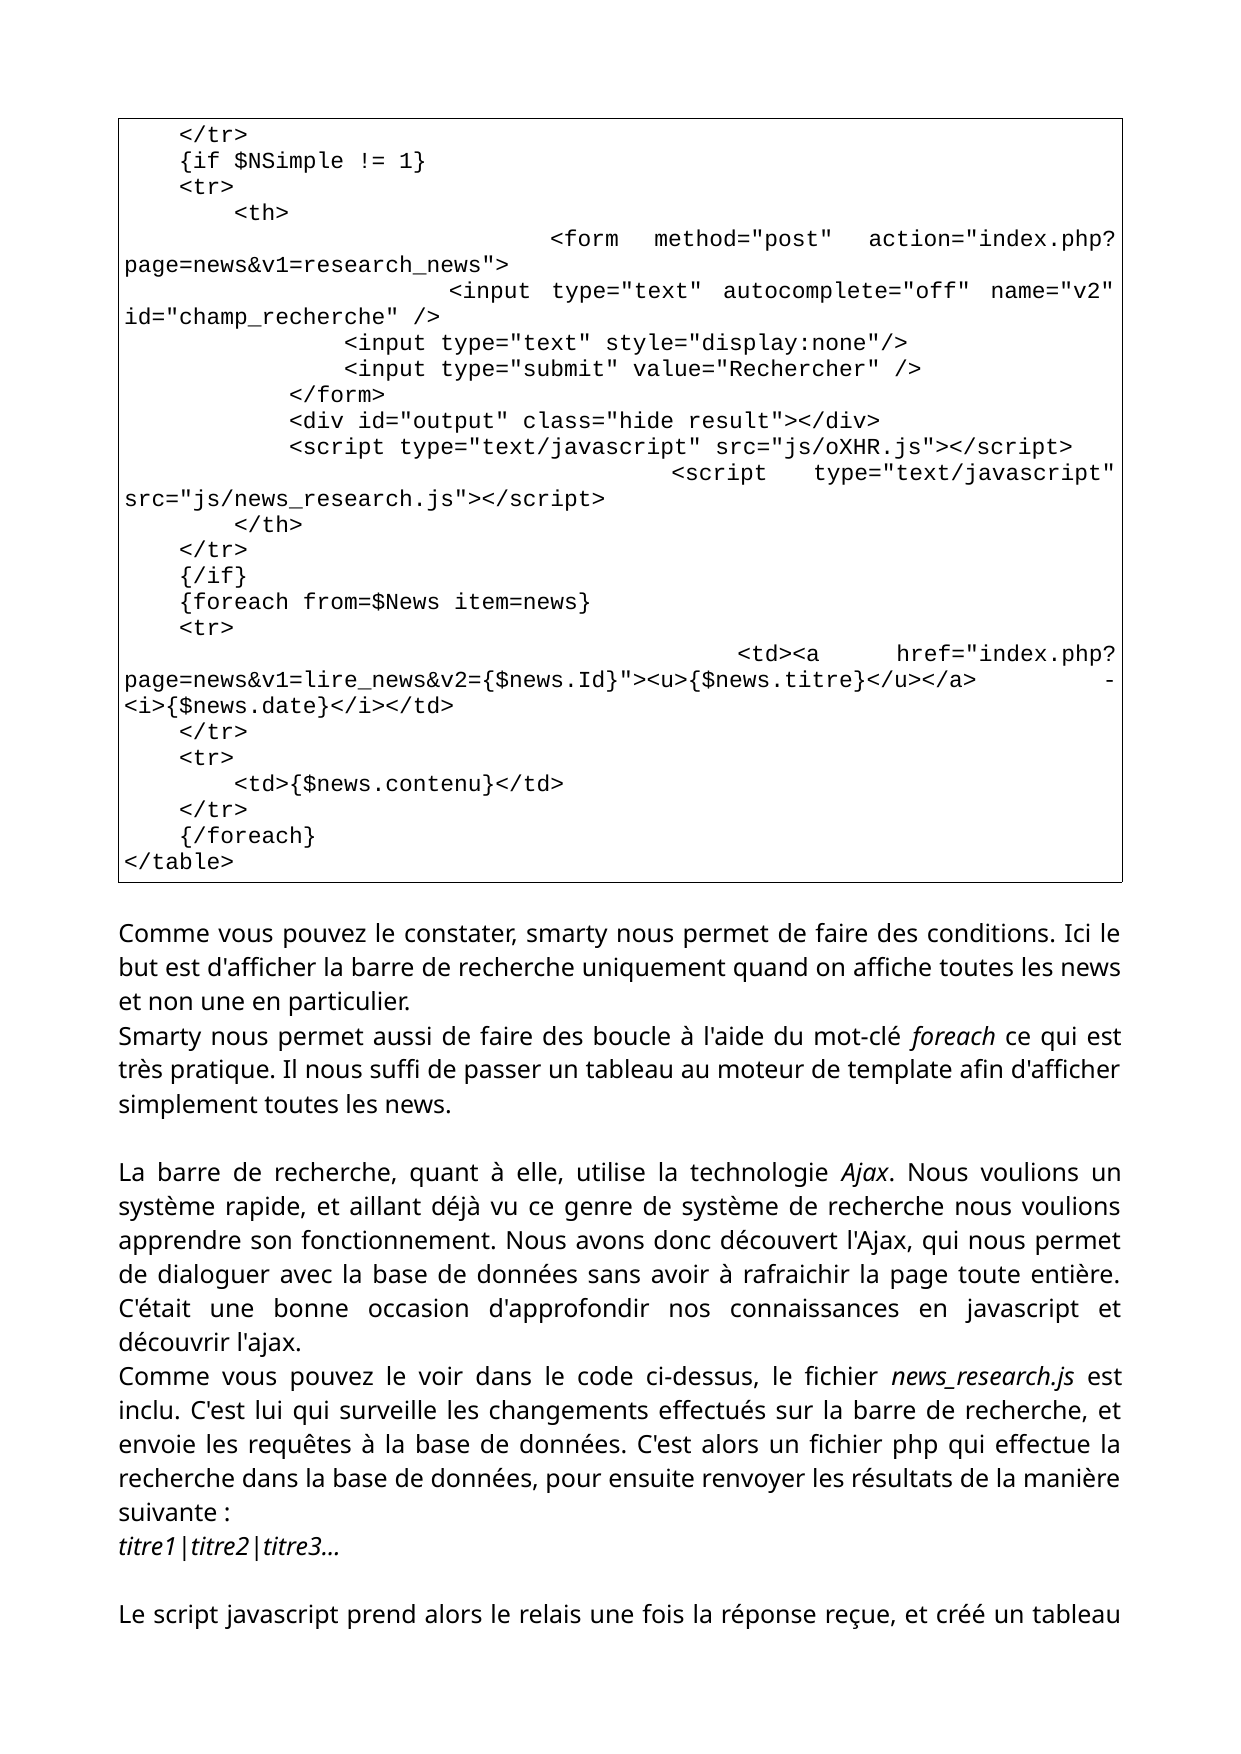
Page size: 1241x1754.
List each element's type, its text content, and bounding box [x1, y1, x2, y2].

text La barre de recherche, quant à elle, utilise la technologie Ajax. Nous voulions un système rapide, et aillant déjà vu ce genre de système de recherche nous voulions apprendre son fonctionnement. Nous avons donc découvert l'Ajax, qui nous permet de dialoguer avec la base de données sans avoir à rafraichir la page toute entière. C'était une bonne occasion d'approfondir nos connaissances en javascript et découvrir l'ajax. [118, 1154, 1122, 1359]
text Smarty nous permet aussi de faire des boucle à l'aide du mot-clé foreach ce qui est très pratique. Il nous suffi de passer un tableau au moteur de template afin d'afficher simplement toutes les news. [118, 1018, 1122, 1120]
text Comme vous pouvez le voir dans le code ci-dessus, le fichier news_research.js est inclu. C'est lui qui surveille les changements effectués sur la barre de recherche, et envoie les requêtes à la base de données. C'est alors un fichier php qui effectue la recherche dans la base de données, pour ensuite renvoyer les résultats de la manière suivante : [118, 1359, 1122, 1529]
text titre1|titre2|titre3... [118, 1529, 1122, 1563]
table_cell </tr> {if $NSimple != 1} <tr> <th> <form method="post" action="index.php?page=news&v1=research_news"> <input type="text" autocomplete="off" name="v2" id="champ_recherche" /> <input type="text" style="display:none"/> <input type="submit" value="Rechercher" /> </form> <div id="output" class="hide result"></div> <script type="text/javascript" src="js/oXHR.js"></script> <script type="text/javascript" src="js/news_research.js"></script> </th> </tr> {/if} {foreach from=$News item=news} <tr> <td><a href="index.php?page=news&v1=lire_news&v2={$news.Id}"><u>{$news.titre}</u></a> - <i>{$news.date}</i></td> </tr> <tr> <td>{$news.contenu}</td> </tr> {/foreach} </table> [119, 119, 1122, 882]
text Comme vous pouvez le constater, smarty nous permet de faire des conditions. Ici le but est d'afficher la barre de recherche uniquement quand on affiche toutes les news et non une en particulier. [118, 916, 1122, 1018]
text Le script javascript prend alors le relais une fois la réponse reçue, et créé un tableau [118, 1597, 1122, 1631]
